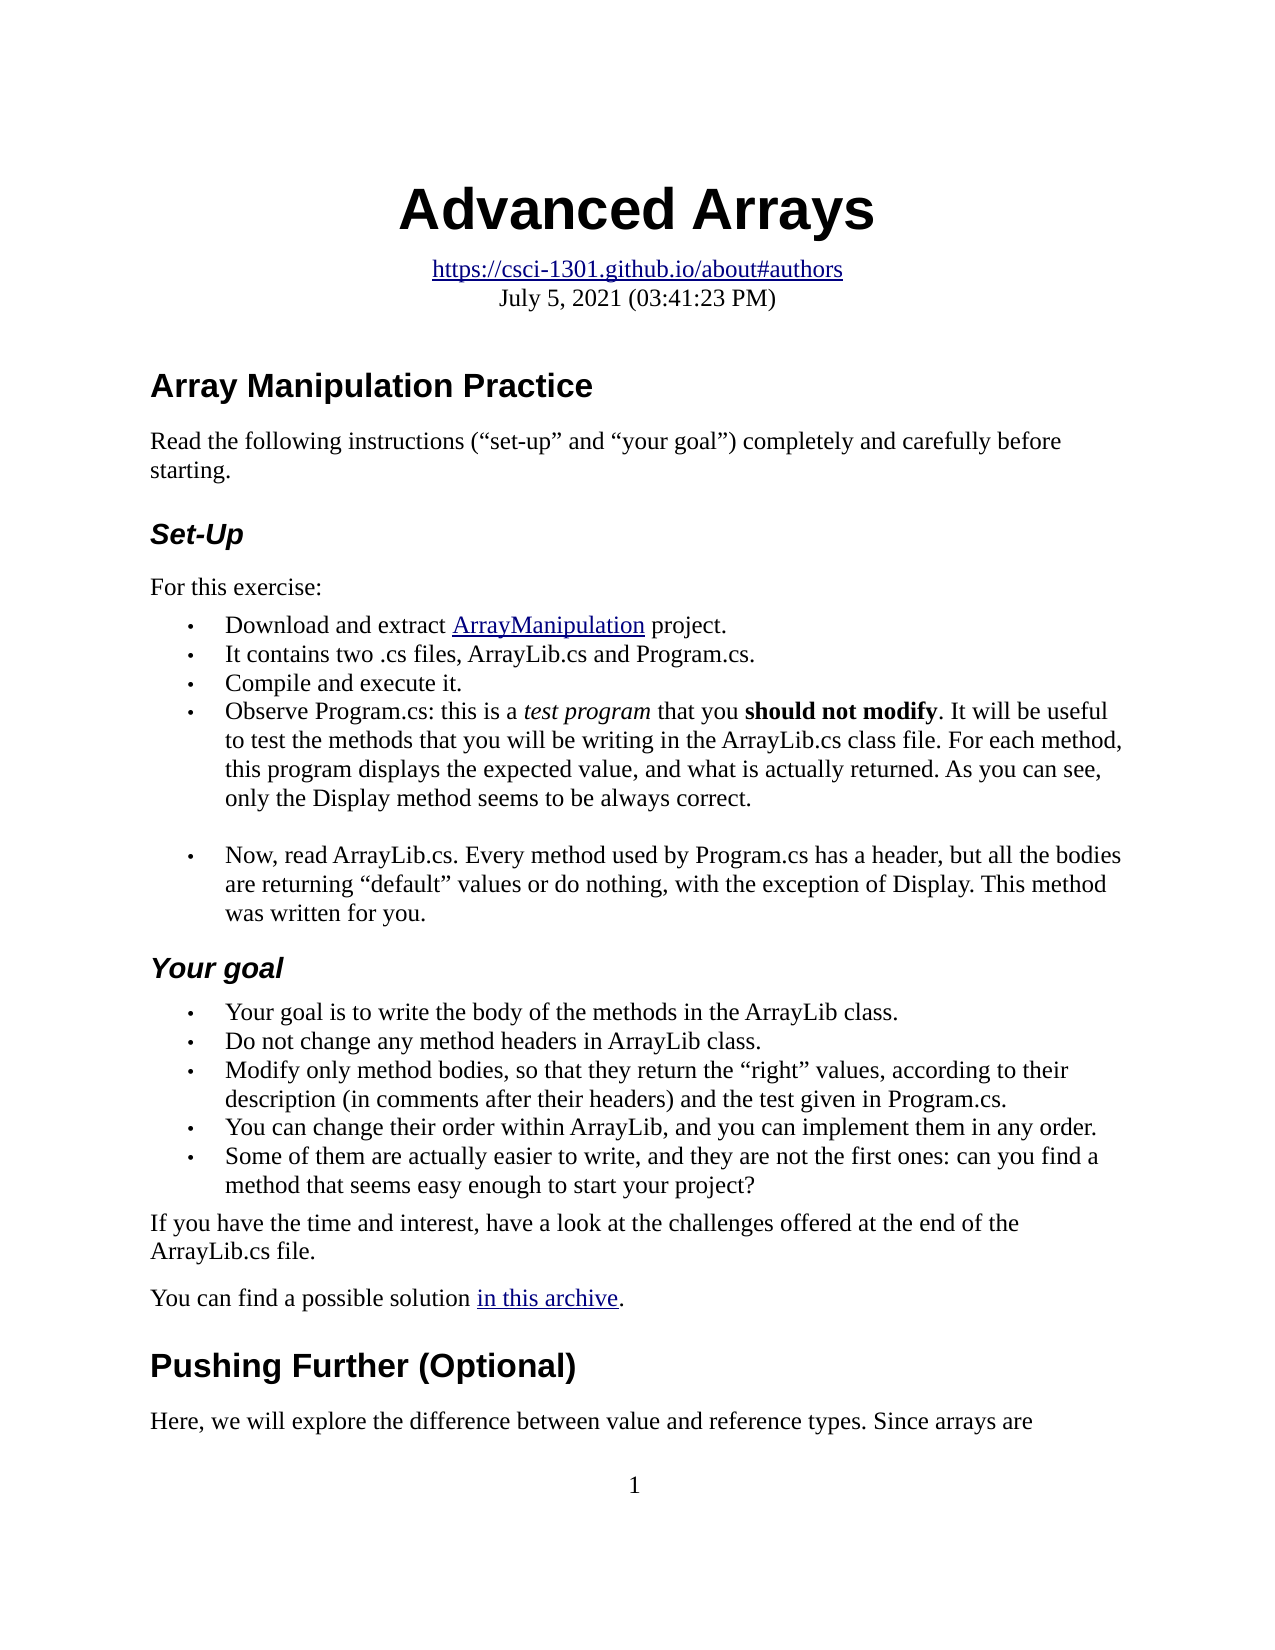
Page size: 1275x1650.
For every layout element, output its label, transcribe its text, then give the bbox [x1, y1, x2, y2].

text https://csci-1301.github.io/about#authors [150, 254, 1125, 283]
list Some of them are actually easier to write, and they are not the first ones: can you find a method that seems easy enough to start your project? [187, 1141, 1125, 1199]
subtitle Pushing Further (Optional) [150, 1346, 1125, 1384]
list Download and extract ArrayManipulation project. [187, 610, 1125, 639]
text If you have the time and interest, have a look at the challenges offered at the end of the ArrayLib.cs file. [150, 1208, 1125, 1265]
list Now, read ArrayLib.cs. Every method used by Program.cs has a header, but all the bodies are returning “default” values or do nothing, with the exception of Display. This method was written for you. [187, 840, 1125, 926]
list Modify only method bodies, so that they return the “right” values, according to their description (in comments after their headers) and the test given in Program.cs. [187, 1055, 1125, 1112]
title Advanced Arrays [150, 175, 1125, 242]
list Compile and execute it. [187, 668, 1125, 696]
list Do not change any method headers in ArrayLib class. [187, 1026, 1125, 1055]
subtitle Your goal [150, 951, 1125, 985]
list Your goal is to write the body of the methods in the ArrayLib class. [187, 997, 1125, 1026]
list You can change their order within ArrayLib, and you can implement them in any order. [187, 1112, 1125, 1141]
text You can find a possible solution in this archive. [150, 1283, 1125, 1312]
list Observe Program.cs: this is a test program that you should not modify. It will be useful to test the methods that you will be writing in the ArrayLib.cs class file. For each method, this program displays the expected value, and what is actually returned. As you can see, only the Display method seems to be always correct. [187, 696, 1125, 840]
text Read the following instructions (“set-up” and “your goal”) completely and carefully before starting. [150, 426, 1125, 483]
text July 5, 2021 (03:41:23 PM) [150, 283, 1125, 312]
text Here, we will explore the difference between value and reference types. Since arrays are [150, 1406, 1125, 1434]
subtitle Array Manipulation Practice [150, 366, 1125, 404]
text For this exercise: [150, 572, 1125, 601]
list It contains two .cs files, ArrayLib.cs and Program.cs. [187, 639, 1125, 668]
subtitle Set-Up [150, 517, 1125, 551]
